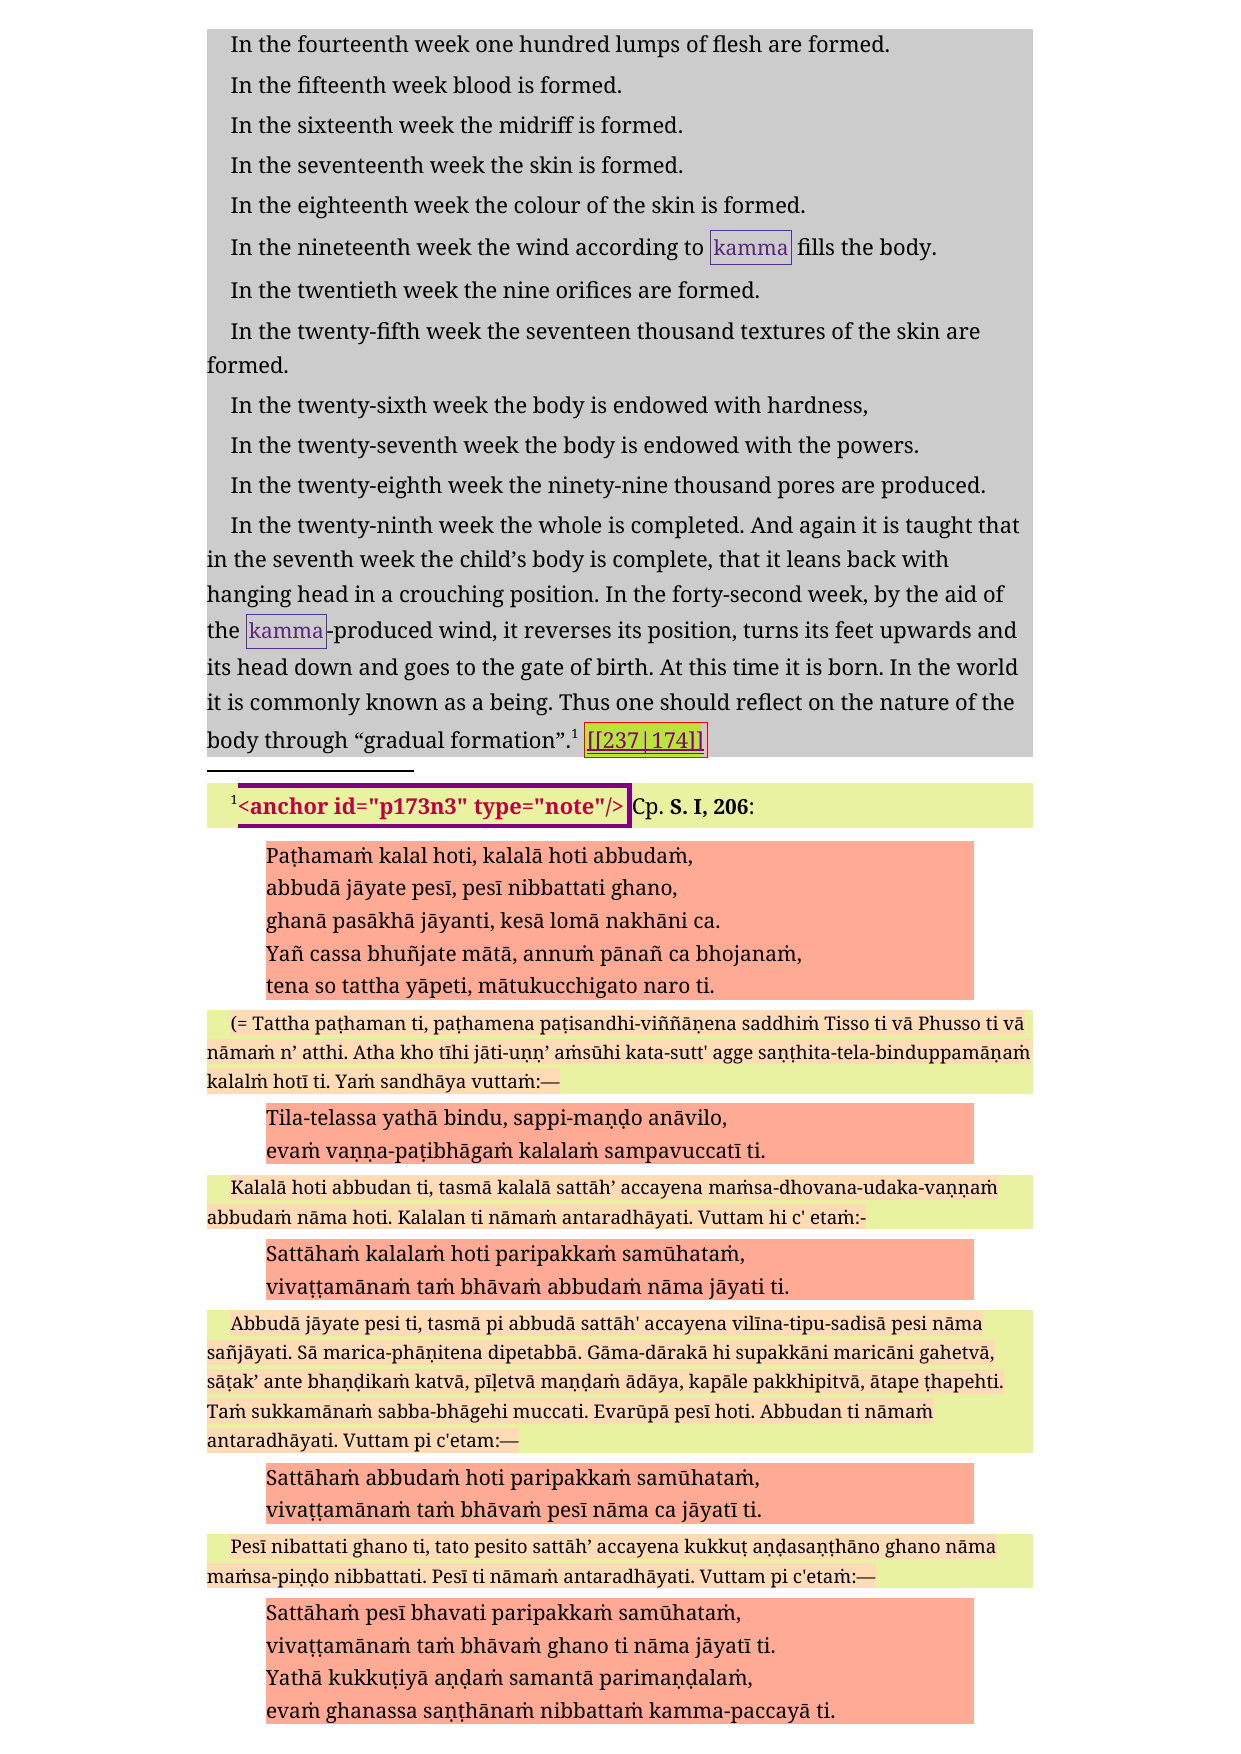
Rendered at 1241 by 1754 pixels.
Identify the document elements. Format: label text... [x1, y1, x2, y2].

text In the twenty-ninth week the whole is completed. And again it is taught that in the seventh week the child’s body is complete, that it leans back with hanging head in a crouching position. In the forty-second week, by the aid of the kamma-produced wind, it reverses its position, turns its feet upwards and its head down and goes to the gate of birth. At this time it is born. In the world it is commonly known as a being. Thus one should reflect on the nature of the body through “gradual formation”. [[237|174]] [207, 510, 1033, 757]
text In the twentieth week the nine orifices are formed. [207, 276, 1033, 305]
text Kalalā hoti abbudan ti, tasmā kalalā sattāh’ accayena maṁsa-dhovana-udaka-vaṇṇaṁ abbudaṁ nāma hoti. Kalalan ti nāmaṁ antaradhāyati. Vuttam hi c' etaṁ:- [207, 1175, 1033, 1229]
text In the seventeenth week the skin is formed. [207, 150, 1033, 179]
text In the nineteenth week the wind according to [207, 230, 710, 264]
text In the fourteenth week one hundred lumps of flesh are formed. [207, 29, 1033, 59]
text Abbudā jāyate pesi ti, tasmā pi abbudā sattāh' accayena vilīna-tipu-sadisā pesi nāma sañjāyati. Sā marica-phāṇitena dipetabbā. Gāma-dārakā hi supakkāni maricāni gahetvā, sāṭak’ ante bhaṇḍikaṁ katvā, pīḷetvā maṇḍaṁ ādāya, kapāle pakkhipitvā, ātape ṭhapehti. Taṁ sukkamānaṁ sabba-bhāgehi muccati. Evarūpā pesī hoti. Abbudan ti nāmaṁ antaradhāyati. Vuttam pi c'etam:— [207, 1310, 1033, 1453]
text In the twenty-fifth week the seventeen thousand textures of the skin are formed. [207, 316, 1033, 379]
text fills the body. [792, 230, 1033, 264]
text (= Tattha paṭhaman ti, paṭhamena paṭisandhi-viññāṇena saddhiṁ Tisso ti vā Phusso ti vā nāmaṁ n’ atthi. Atha kho tīhi jāti-uṇṇ’ aṁsūhi kata-sutt' agge saṇṭhita-tela-binduppamāṇaṁ kalalṁ hotī ti. Yaṁ sandhāya vuttaṁ:— [207, 1010, 1033, 1094]
text Tila-telassa yathā bindu, sappi-maṇḍo anāvilo, evaṁ vaṇṇa-paṭibhāgaṁ kalalaṁ sampavuccatī ti. [266, 1103, 974, 1164]
text In the twenty-eighth week the ninety-nine thousand pores are produced. [207, 470, 1033, 500]
text <anchor id="p173n3" type="note"/> [207, 783, 627, 828]
text In the sixteenth week the midriff is formed. [207, 110, 1033, 139]
text In the twenty-seventh week the body is endowed with the powers. [207, 430, 1033, 460]
text Sattāhaṁ kalalaṁ hoti paripakkaṁ samūhataṁ, vivaṭṭamānaṁ taṁ bhāvaṁ abbudaṁ nāma jāyati ti. [266, 1239, 974, 1300]
text In the fifteenth week blood is formed. [207, 69, 1033, 99]
text In the eighteenth week the colour of the skin is formed. [207, 190, 1033, 220]
text kamma [711, 231, 791, 264]
text Sattāhaṁ pesī bhavati paripakkaṁ samūhataṁ, vivaṭṭamānaṁ taṁ bhāvaṁ ghano ti nāma jāyatī ti. Yathā kukkuṭiyā aṇḍaṁ samantā parimaṇḍalaṁ, evaṁ ghanassa saṇṭhānaṁ nibbattaṁ kamma-paccayā ti. [266, 1598, 974, 1724]
text Pesī nibattati ghano ti, tato pesito sattāh’ accayena kukkuṭ aṇḍasaṇṭhāno ghano nāma maṁsa-piṇḍo nibbattati. Pesī ti nāmaṁ antaradhāyati. Vuttam pi c'etaṁ:— [207, 1534, 1033, 1588]
text Cp. S. I, 206: [632, 783, 1033, 828]
text Paṭhamaṁ kalal hoti, kalalā hoti abbudaṁ, abbudā jāyate pesī, pesī nibbattati ghano, ghanā pasākhā jāyanti, kesā lomā nakhāni ca. Yañ cassa bhuñjate mātā, annuṁ pānañ ca bhojanaṁ, tena so tattha yāpeti, mātukucchigato naro ti. [266, 841, 974, 1000]
text In the twenty-sixth week the body is endowed with hardness, [207, 390, 1033, 420]
text Sattāhaṁ abbudaṁ hoti paripakkaṁ samūhataṁ, vivaṭṭamānaṁ taṁ bhāvaṁ pesī nāma ca jāyatī ti. [266, 1463, 974, 1524]
